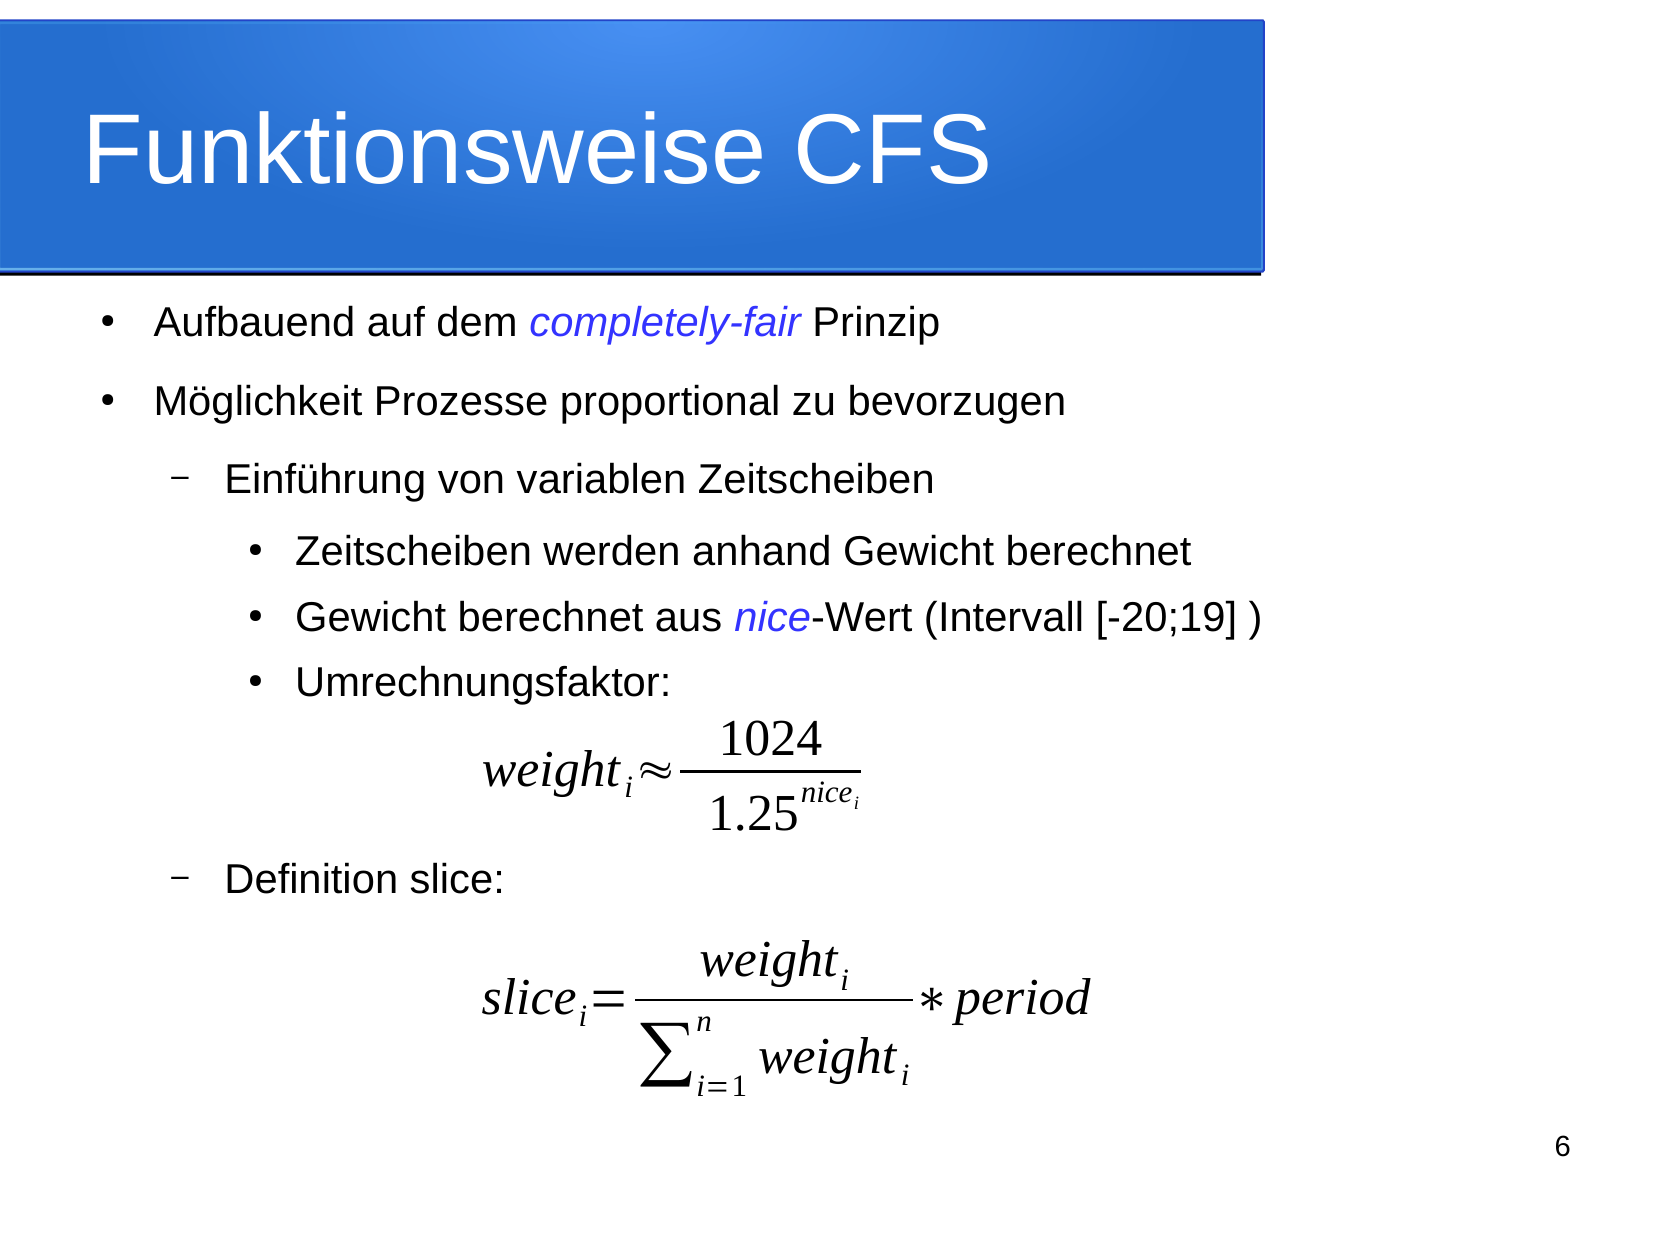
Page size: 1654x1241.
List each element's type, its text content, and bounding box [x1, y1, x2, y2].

chart [474, 931, 1101, 1103]
chart [474, 709, 871, 841]
list Aufbauend auf dem completely-fair Prinzip Möglichkeit Prozesse proportional zu bevorzugen Einführung von variablen Zeitscheiben Zeitscheiben werden anhand Gewicht berechnet Gewicht berechnet aus nice-Wert (Intervall [-20;19] ) Umrechnungsfaktor: Definition slice: [82, 299, 1571, 1103]
title Funktionsweise CFS [82, 47, 1235, 252]
